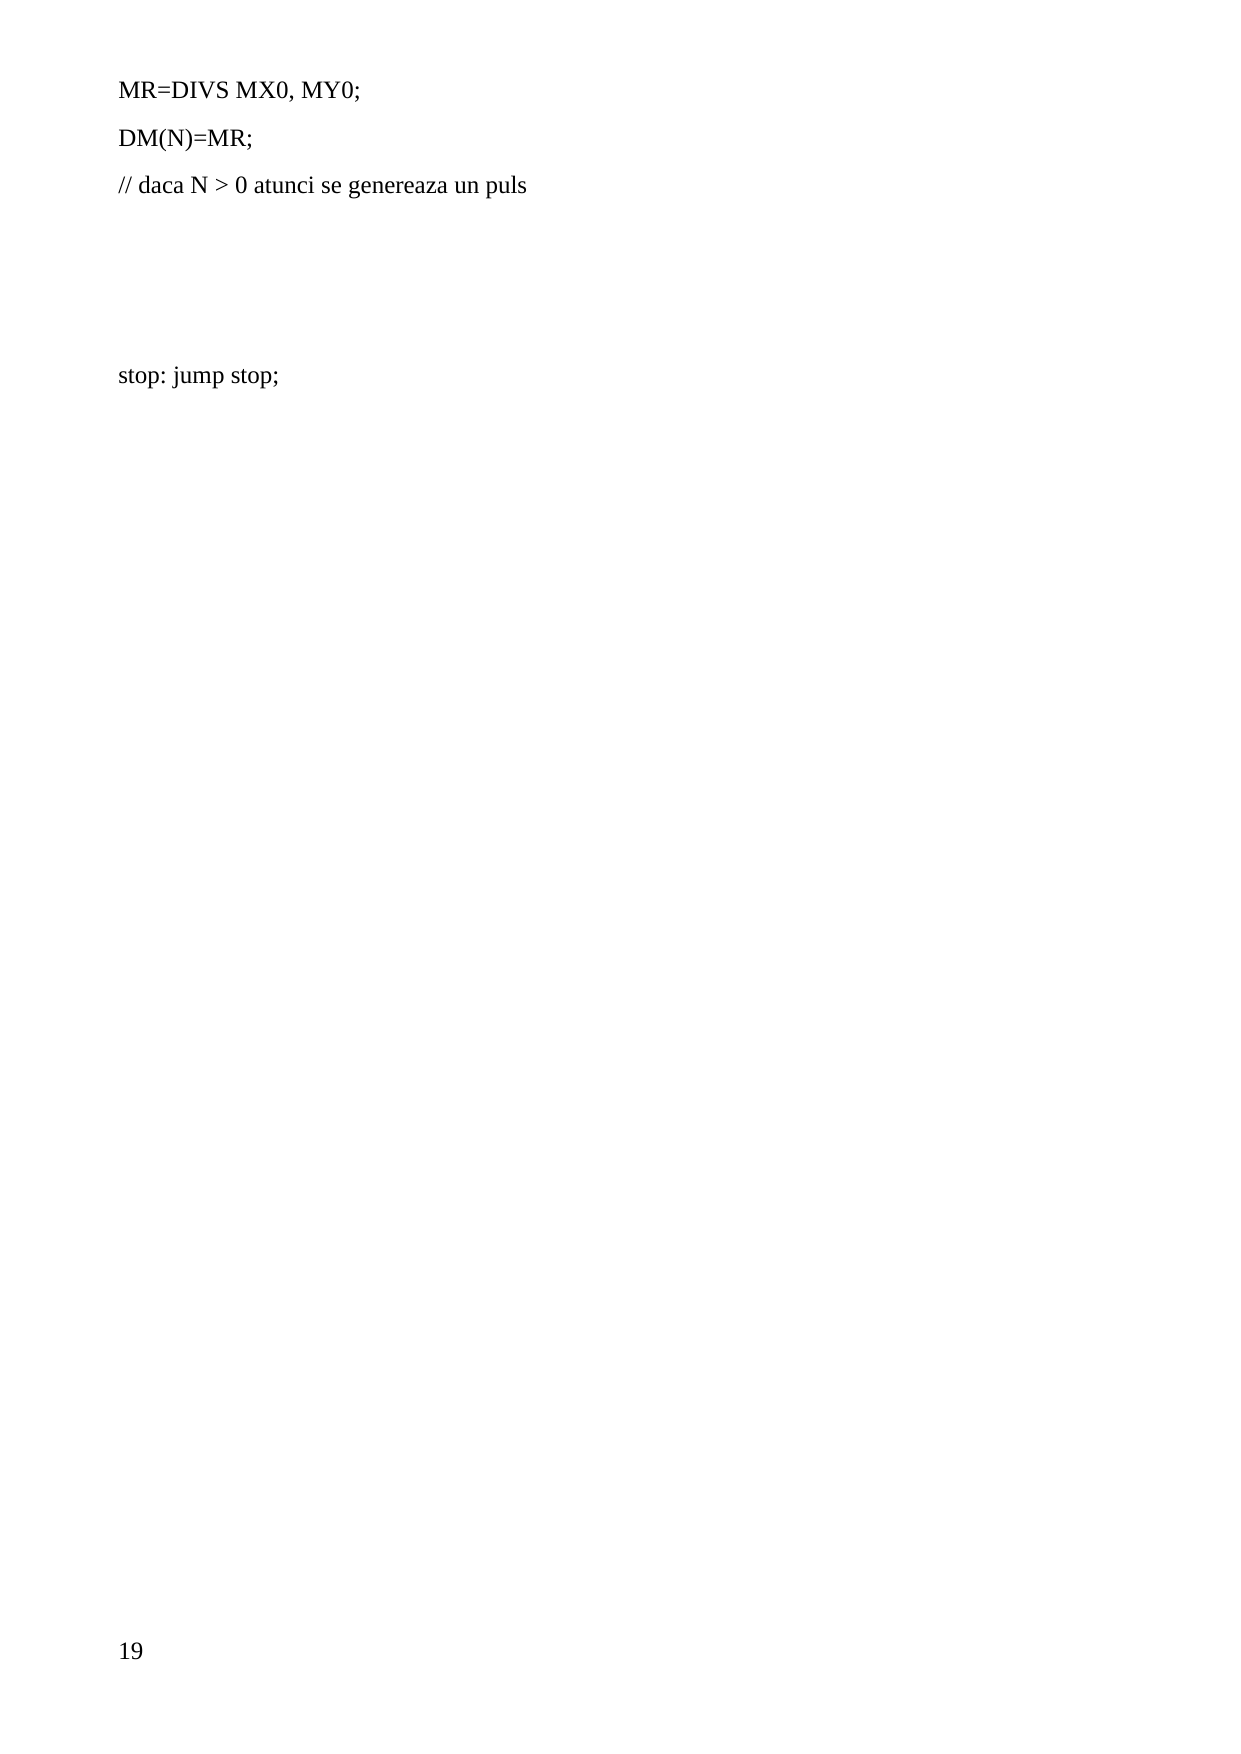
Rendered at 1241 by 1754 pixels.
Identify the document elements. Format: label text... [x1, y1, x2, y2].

text // daca N > 0 atunci se genereaza un puls [118, 170, 1122, 199]
text MR=DIVS MX0, MY0; [118, 75, 1122, 104]
text DM(N)=MR; [118, 123, 1122, 151]
text stop: jump stop; [118, 361, 1122, 389]
